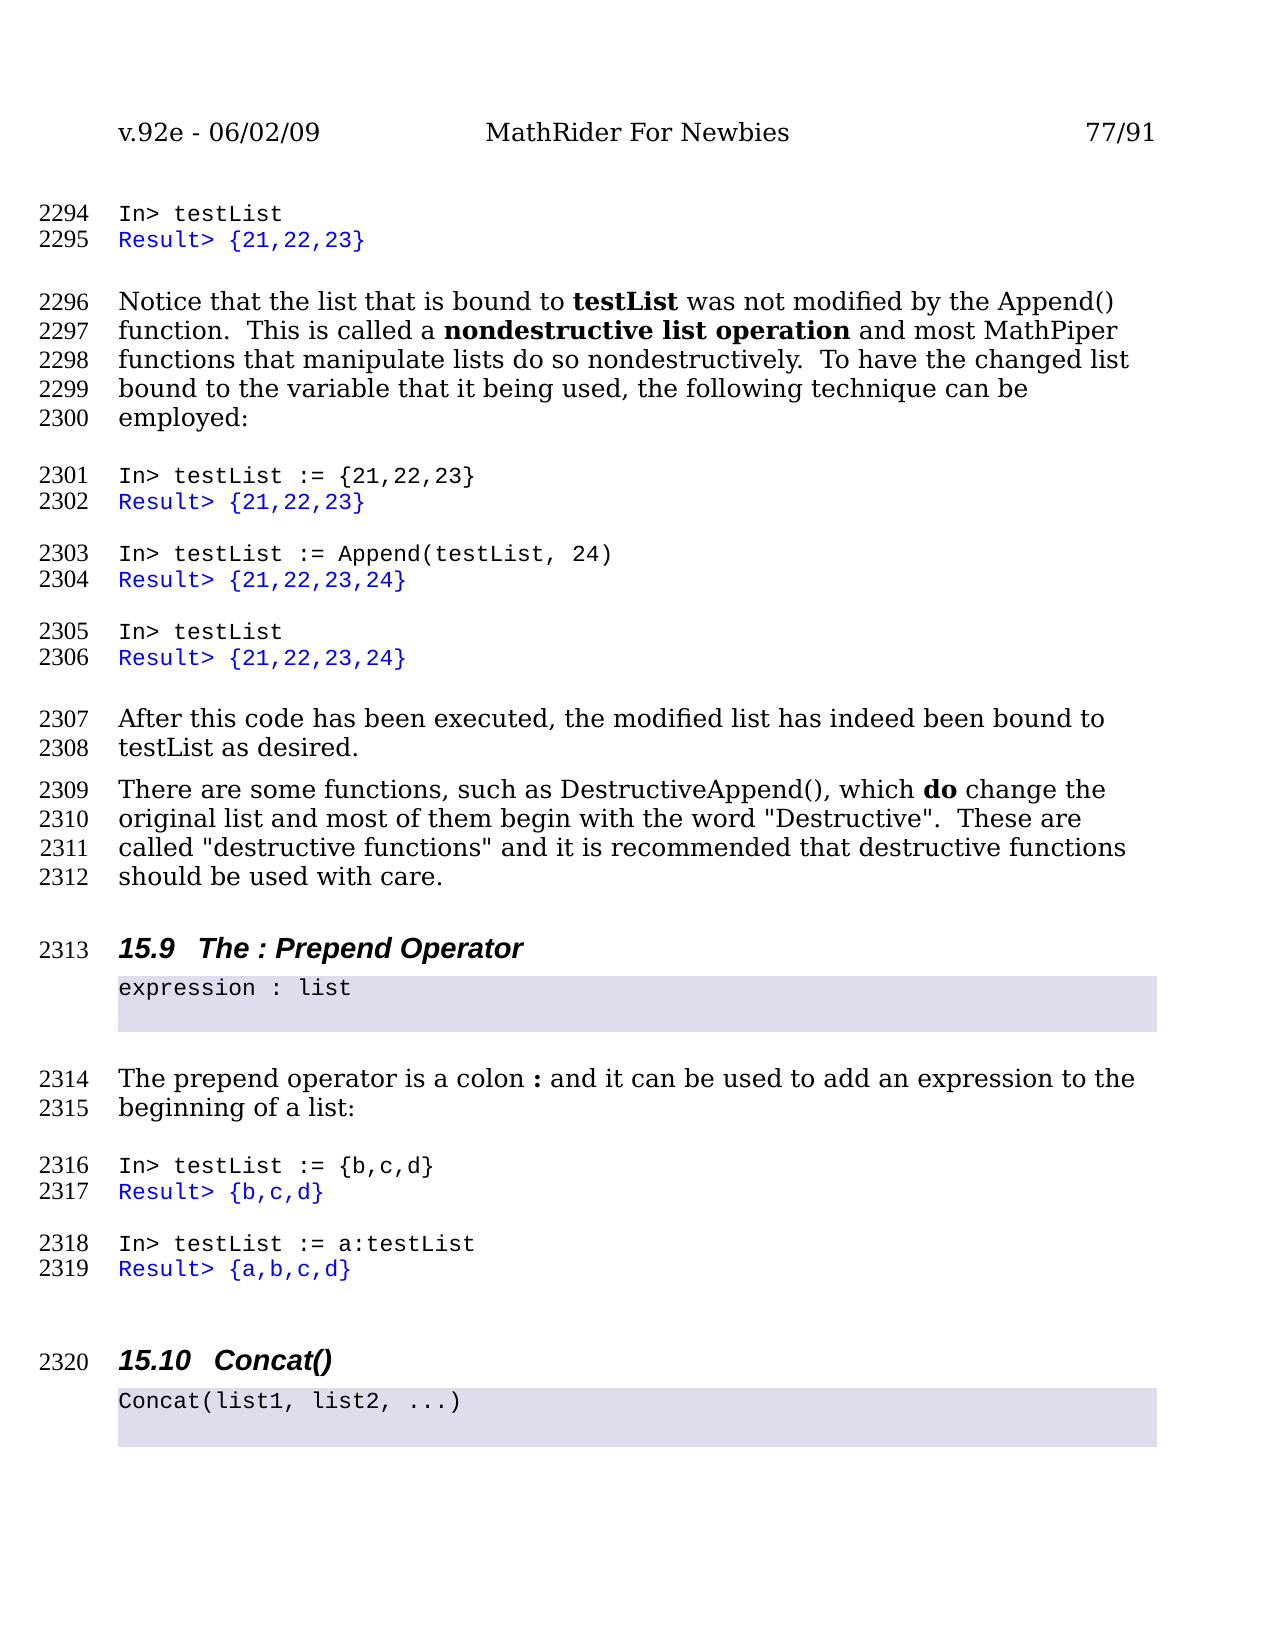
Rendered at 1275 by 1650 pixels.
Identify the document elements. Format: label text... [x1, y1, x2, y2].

text There are some functions, such as DestructiveAppend(), which do change the original list and most of them begin with the word "Destructive". These are called "destructive functions" and it is recommended that destructive functions should be used with care. [118, 775, 1157, 892]
text In> testList := {b,c,d} [118, 1154, 1157, 1180]
text Result> {21,22,23} [118, 229, 1157, 254]
subtitle Concat() [118, 1343, 1157, 1376]
text In> testList [118, 620, 1157, 646]
text After this code has been executed, the modified list has indeed been bound to testList as desired. [118, 704, 1157, 763]
text In> testList := Append(testList, 24) [118, 543, 1157, 568]
table_header expression : list [118, 976, 1157, 1032]
text Result> {a,b,c,d} [118, 1258, 1157, 1284]
subtitle The : Prepend Operator [118, 931, 1157, 964]
text In> testList := a:testList [118, 1232, 1157, 1258]
text Notice that the list that is bound to testList was not modified by the Append() function. This is called a nondestructive list operation and most MathPiper functions that manipulate lists do so nondestructively. To have the changed list bound to the variable that it being used, the following technique can be employed: [118, 287, 1157, 433]
text In> testList [118, 203, 1157, 229]
text In> testList := {21,22,23} [118, 465, 1157, 491]
text Result> {21,22,23} [118, 491, 1157, 517]
text Result> {b,c,d} [118, 1180, 1157, 1206]
text Result> {21,22,23,24} [118, 568, 1157, 594]
text Result> {21,22,23,24} [118, 646, 1157, 672]
text The prepend operator is a colon : and it can be used to add an expression to the beginning of a list: [118, 1063, 1157, 1122]
table_header Concat(list1, list2, ...) [118, 1388, 1157, 1447]
